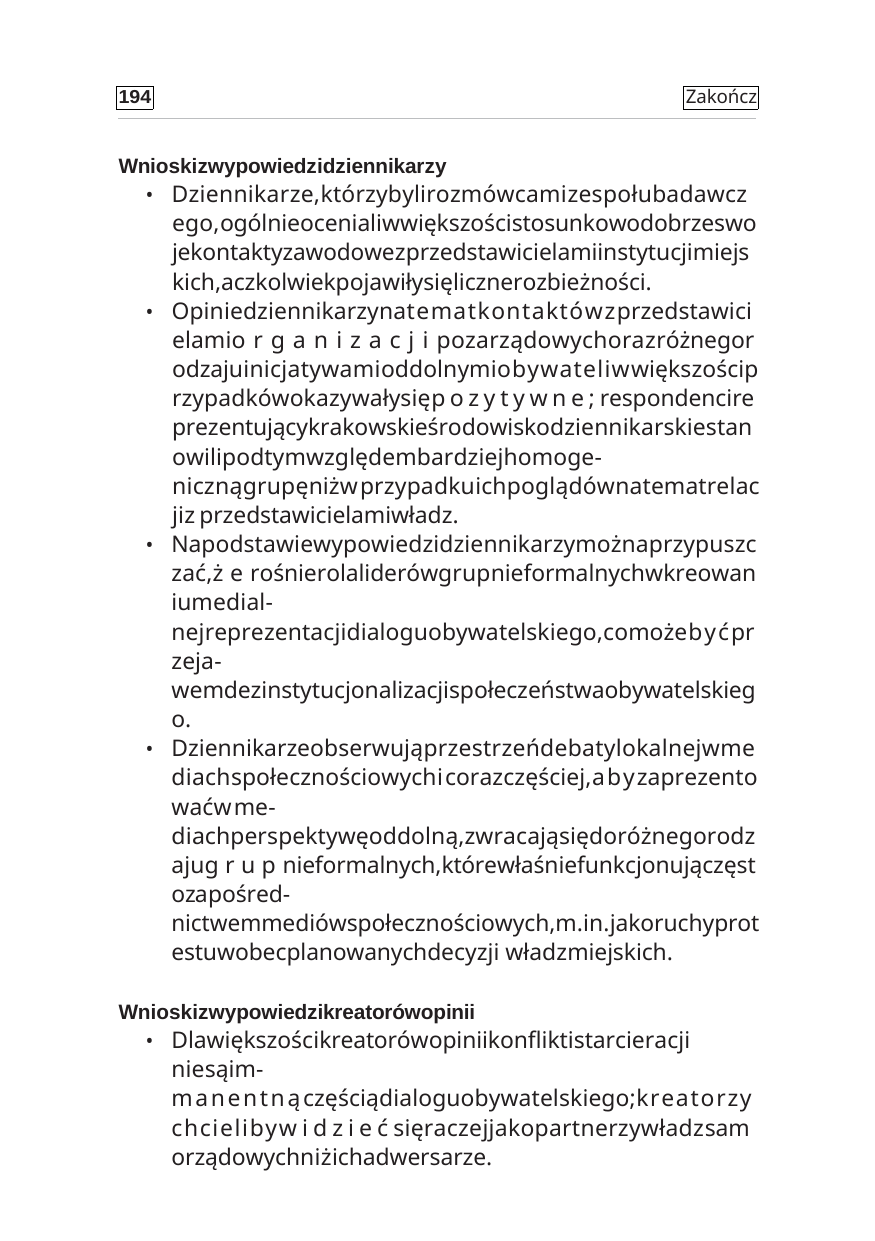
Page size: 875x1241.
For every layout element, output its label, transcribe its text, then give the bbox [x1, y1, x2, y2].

list Dziennikarze,którzybylirozmówcamizespołubadawczego,ogólnieocenialiwwiększościstosunkowodobrzeswojekontaktyzawodowezprzedstawicielamiinstytucjimiejskich,aczkolwiekpojawiłysięlicznerozbieżności. [145, 179, 759, 296]
text Wnioskizwypowiedzikreatorówopinii [118, 1000, 772, 1024]
text Wnioskizwypowiedzidziennikarzy [118, 154, 772, 178]
list Opiniedziennikarzynatematkontaktówzprzedstawicielamiorganizacjipozarządowychorazróżnegorodzajuinicjatywamioddolnymiobywateliwwiększościprzypadkówokazywałysiępozytywne;respondencireprezentującykrakowskieśrodowiskodziennikarskiestanowilipodtymwzględembardziejhomoge-nicznągrupęniżwprzypadkuichpoglądównatematrelacjizprzedstawicielamiwładz. [145, 296, 762, 529]
list Napodstawiewypowiedzidziennikarzymożnaprzypuszczać,żerośnierolaliderówgrupnieformalnychwkreowaniumedial-nejreprezentacjidialoguobywatelskiego,comożebyćprzeja-wemdezinstytucjonalizacjispołeczeństwaobywatelskiego. [145, 529, 762, 733]
list Dlawiększościkreatorówopiniikonfliktistarcieracji niesąim-manentnączęściądialoguobywatelskiego;kreatorzychcielibywidziećsięraczejjakopartnerzywładzsamorządowychniżichadwersarze. [145, 1025, 762, 1171]
list Dziennikarzeobserwująprzestrzeńdebatylokalnejwmediachspołecznościowychicorazczęściej,abyzaprezentowaćwme-diachperspektywęoddolną,zwracająsiędoróżnegorodzajugrupnieformalnych,którewłaśniefunkcjonujączęstozapośred-nictwemmediówspołecznościowych,m.in.jakoruchyprotestuwobecplanowanychdecyzji władzmiejskich. [145, 733, 762, 967]
